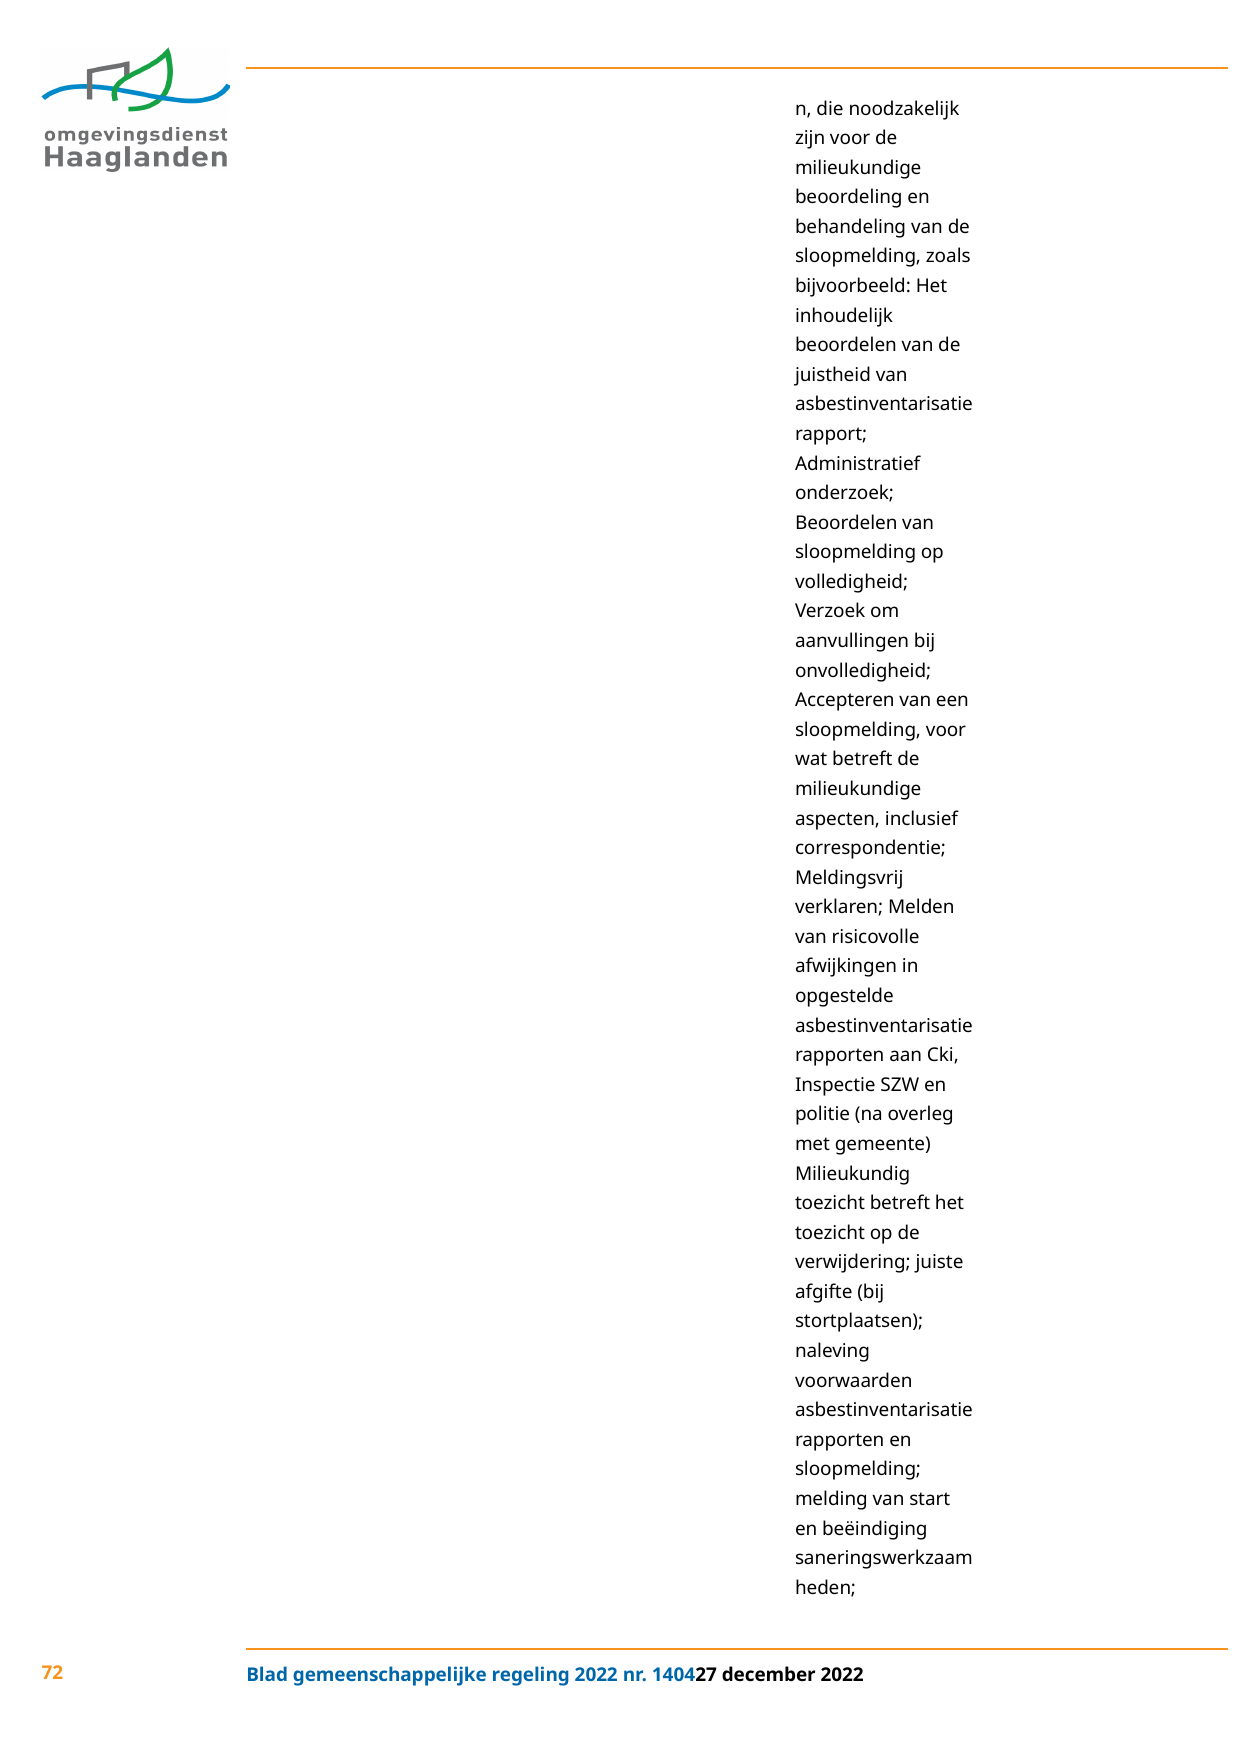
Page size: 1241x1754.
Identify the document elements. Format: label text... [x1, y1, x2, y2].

table_cell [973, 95, 1152, 1600]
table_cell [527, 95, 616, 1600]
table_cell [337, 95, 438, 1600]
table_cell [248, 95, 337, 1600]
table_cell [616, 95, 706, 1600]
table_cell n, die noodzakelijk zijn voor de milieukundige beoordeling en behandeling van de sloopmelding, zoals bijvoorbeeld: Het inhoudelijk beoordelen van de juistheid van asbestinventarisatierapport; Administratief onderzoek; Beoordelen van sloopmelding op volledigheid; Verzoek om aanvullingen bij onvolledigheid; Accepteren van een sloopmelding, voor wat betreft de milieukundige aspecten, inclusief correspondentie; Meldingsvrij verklaren; Melden van risicovolle afwijkingen in opgestelde asbestinventarisatierapporten aan Cki, Inspectie SZW en politie (na overleg met gemeente) Milieukundig toezicht betreft het toezicht op de verwijdering; juiste afgifte (bij stortplaatsen); naleving voorwaarden asbestinventarisatierapporten en sloopmelding; melding van start en beëindiging saneringswerkzaamheden; [795, 95, 973, 1600]
table_cell [438, 95, 527, 1600]
table_cell [706, 95, 795, 1600]
picture [41, 47, 231, 172]
